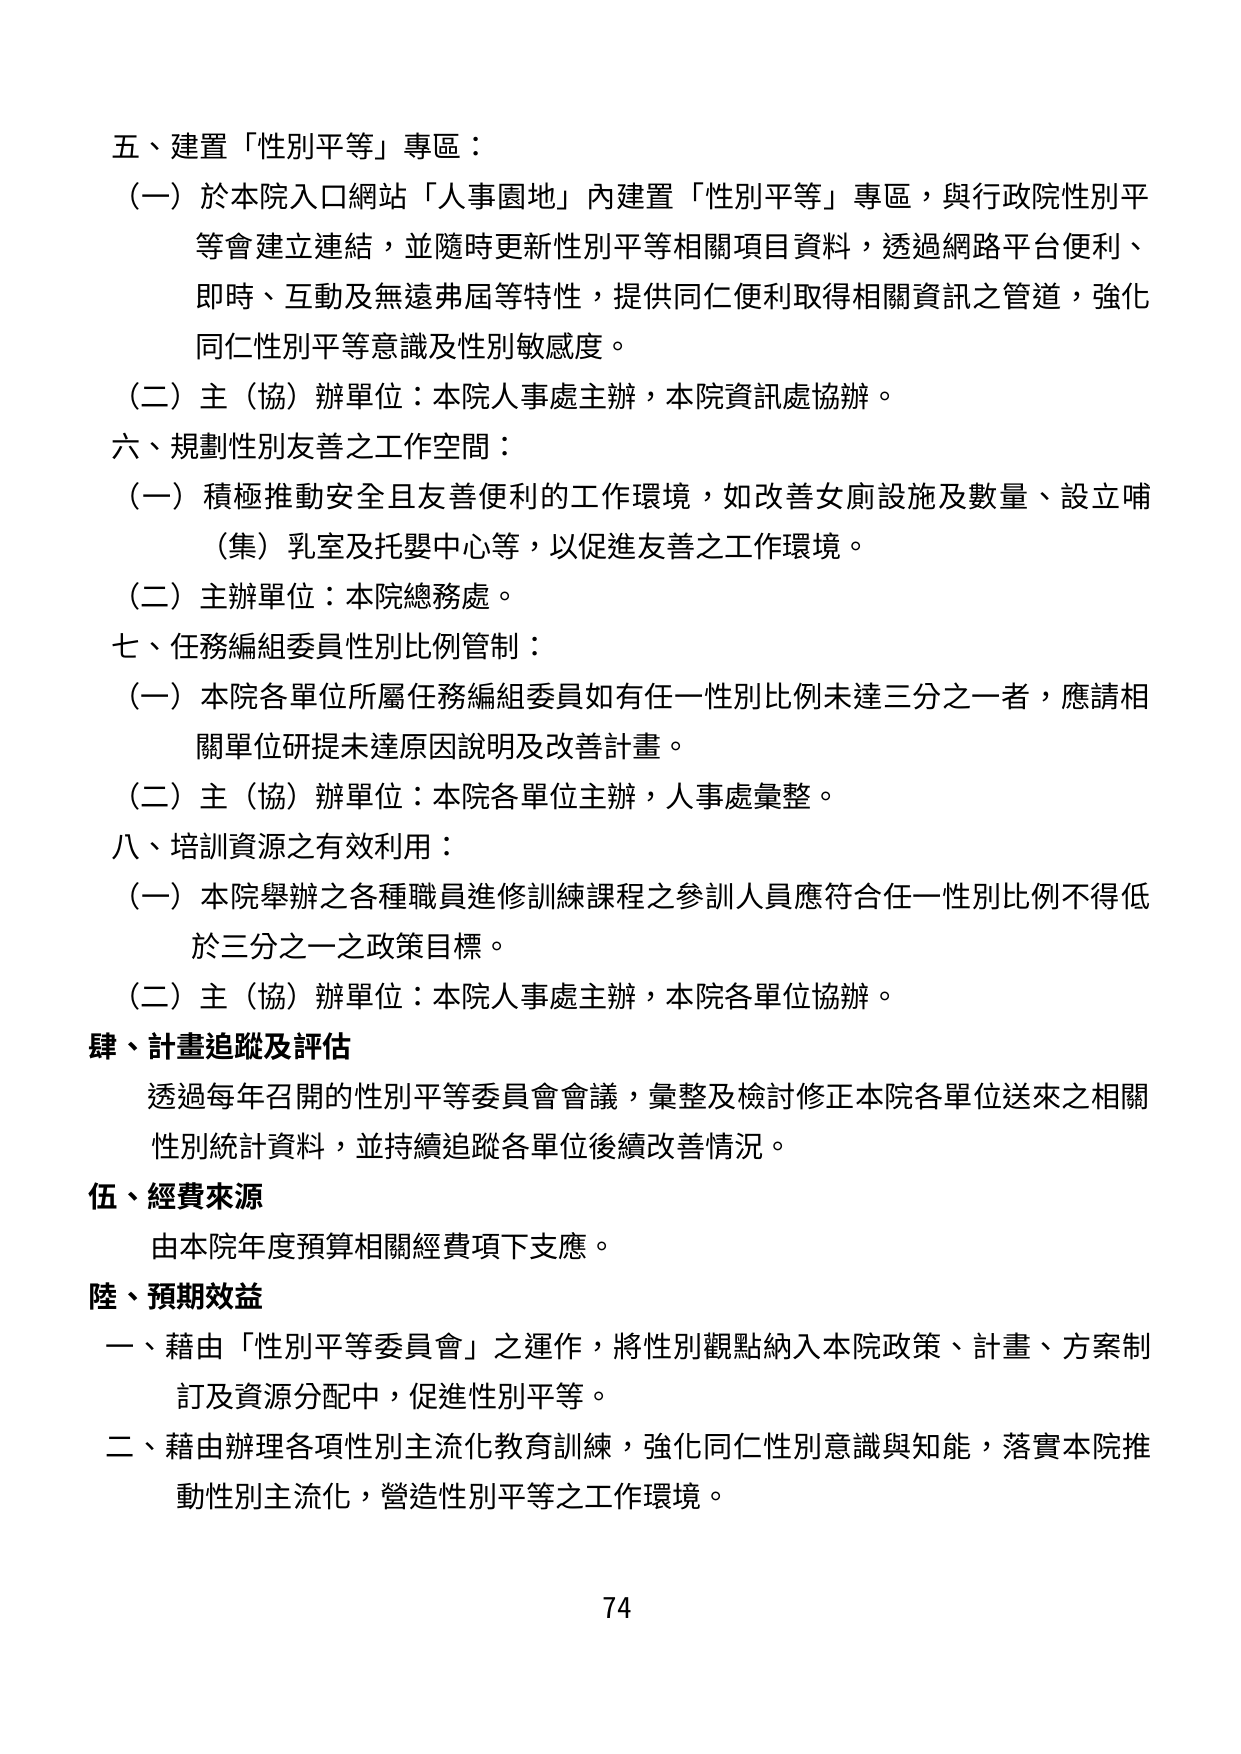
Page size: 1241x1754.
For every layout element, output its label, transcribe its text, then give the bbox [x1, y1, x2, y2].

text 陸、預期效益 [89, 1268, 1152, 1318]
text 八、培訓資源之有效利用： [111, 818, 1152, 868]
text 透過每年召開的性別平等委員會會議，彙整及檢討修正本院各單位送來之相關性別統計資料，並持續追蹤各單位後續改善情況。 [148, 1068, 1152, 1168]
text （一）於本院入口網站「人事園地」內建置「性別平等」專區，與行政院性別平等會建立連結，並隨時更新性別平等相關項目資料，透過網路平台便利、即時、互動及無遠弗屆等特性，提供同仁便利取得相關資訊之管道，強化同仁性別平等意識及性別敏感度。 [111, 168, 1152, 368]
text 七、任務編組委員性別比例管制： [111, 618, 1152, 668]
text 五、建置「性別平等」專區： [111, 118, 1152, 168]
text （一）積極推動安全且友善便利的工作環境，如改善女廁設施及數量、設立哺（集）乳室及托嬰中心等，以促進友善之工作環境。 [111, 468, 1152, 568]
text （二）主（協）辦單位：本院人事處主辦，本院各單位協辦。 [111, 968, 1152, 1018]
text 六、規劃性別友善之工作空間： [111, 418, 1152, 468]
text 一、藉由「性別平等委員會」之運作，將性別觀點納入本院政策、計畫、方案制訂及資源分配中，促進性別平等。 [89, 1318, 1152, 1418]
text 二、藉由辦理各項性別主流化教育訓練，強化同仁性別意識與知能，落實本院推動性別主流化，營造性別平等之工作環境。 [89, 1418, 1152, 1518]
text 伍、經費來源 [89, 1168, 1152, 1218]
text （一）本院各單位所屬任務編組委員如有任一性別比例未達三分之一者，應請相關單位研提未達原因說明及改善計畫。 [111, 668, 1152, 768]
text （二）主（協）辦單位：本院人事處主辦，本院資訊處協辦。 [111, 368, 1152, 418]
text 由本院年度預算相關經費項下支應。 [150, 1218, 1152, 1268]
text （一）本院舉辦之各種職員進修訓練課程之參訓人員應符合任一性別比例不得低於三分之一之政策目標。 [111, 868, 1152, 968]
text （二）主（協）辦單位：本院各單位主辦，人事處彙整。 [111, 768, 1152, 818]
text （二）主辦單位：本院總務處。 [111, 568, 1152, 618]
text 肆、計畫追蹤及評估 [89, 1018, 1152, 1068]
